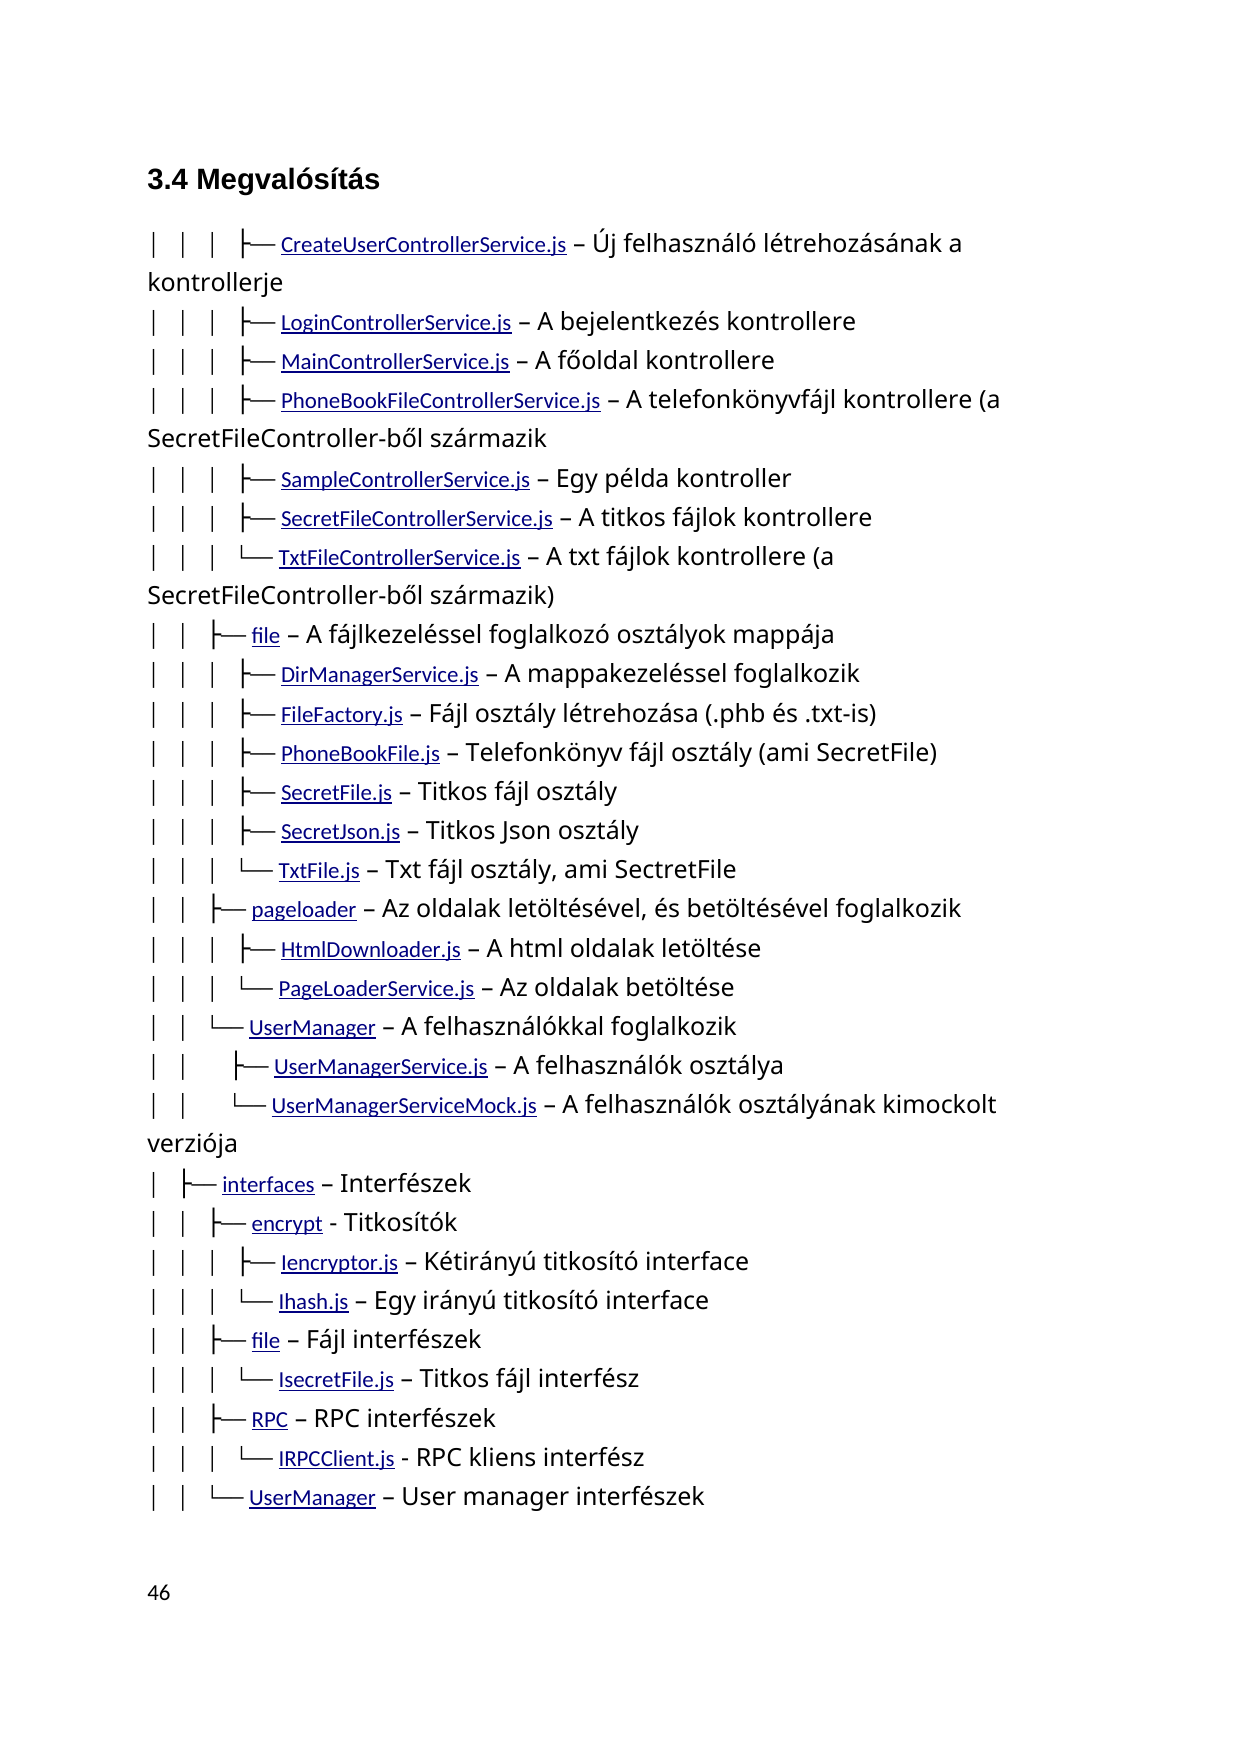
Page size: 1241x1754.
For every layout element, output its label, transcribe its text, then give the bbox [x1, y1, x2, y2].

text │ │ │ ├── CreateUserControllerService.js – Új felhasználó létrehozásának a kontrollerje │ │ │ ├── LoginControllerService.js – A bejelentkezés kontrollere │ │ │ ├── MainControllerService.js – A főoldal kontrollere │ │ │ ├── PhoneBookFileControllerService.js – A telefonkönyvfájl kontrollere (a SecretFileController-ből származik │ │ │ ├── SampleControllerService.js – Egy példa kontroller │ │ │ ├── SecretFileControllerService.js – A titkos fájlok kontrollere │ │ │ └── TxtFileControllerService.js – A txt fájlok kontrollere (a SecretFileController-ből származik) │ │ ├── file – A fájlkezeléssel foglalkozó osztályok mappája │ │ │ ├── DirManagerService.js – A mappakezeléssel foglalkozik │ │ │ ├── FileFactory.js – Fájl osztály létrehozása (.phb és .txt-is) │ │ │ ├── PhoneBookFile.js – Telefonkönyv fájl osztály (ami SecretFile) │ │ │ ├── SecretFile.js – Titkos fájl osztály │ │ │ ├── SecretJson.js – Titkos Json osztály │ │ │ └── TxtFile.js – Txt fájl osztály, ami SectretFile │ │ ├── pageloader – Az oldalak letöltésével, és betöltésével foglalkozik │ │ │ ├── HtmlDownloader.js – A html oldalak letöltése │ │ │ └── PageLoaderService.js – Az oldalak betöltése │ │ └── UserManager – A felhasználókkal foglalkozik │ │ ├── UserManagerService.js – A felhasználók osztálya │ │ └── UserManagerServiceMock.js – A felhasználók osztályának kimockolt verziója │ ├── interfaces – Interfészek │ │ ├── encrypt - Titkosítók │ │ │ ├── Iencryptor.js – Kétirányú titkosító interface │ │ │ └── Ihash.js – Egy irányú titkosító interface │ │ ├── file – Fájl interfészek │ │ │ └── IsecretFile.js – Titkos fájl interfész │ │ ├── RPC – RPC interfészek │ │ │ └── IRPCClient.js - RPC kliens interfész │ │ └── UserManager – User manager interfészek [147, 225, 1033, 1513]
